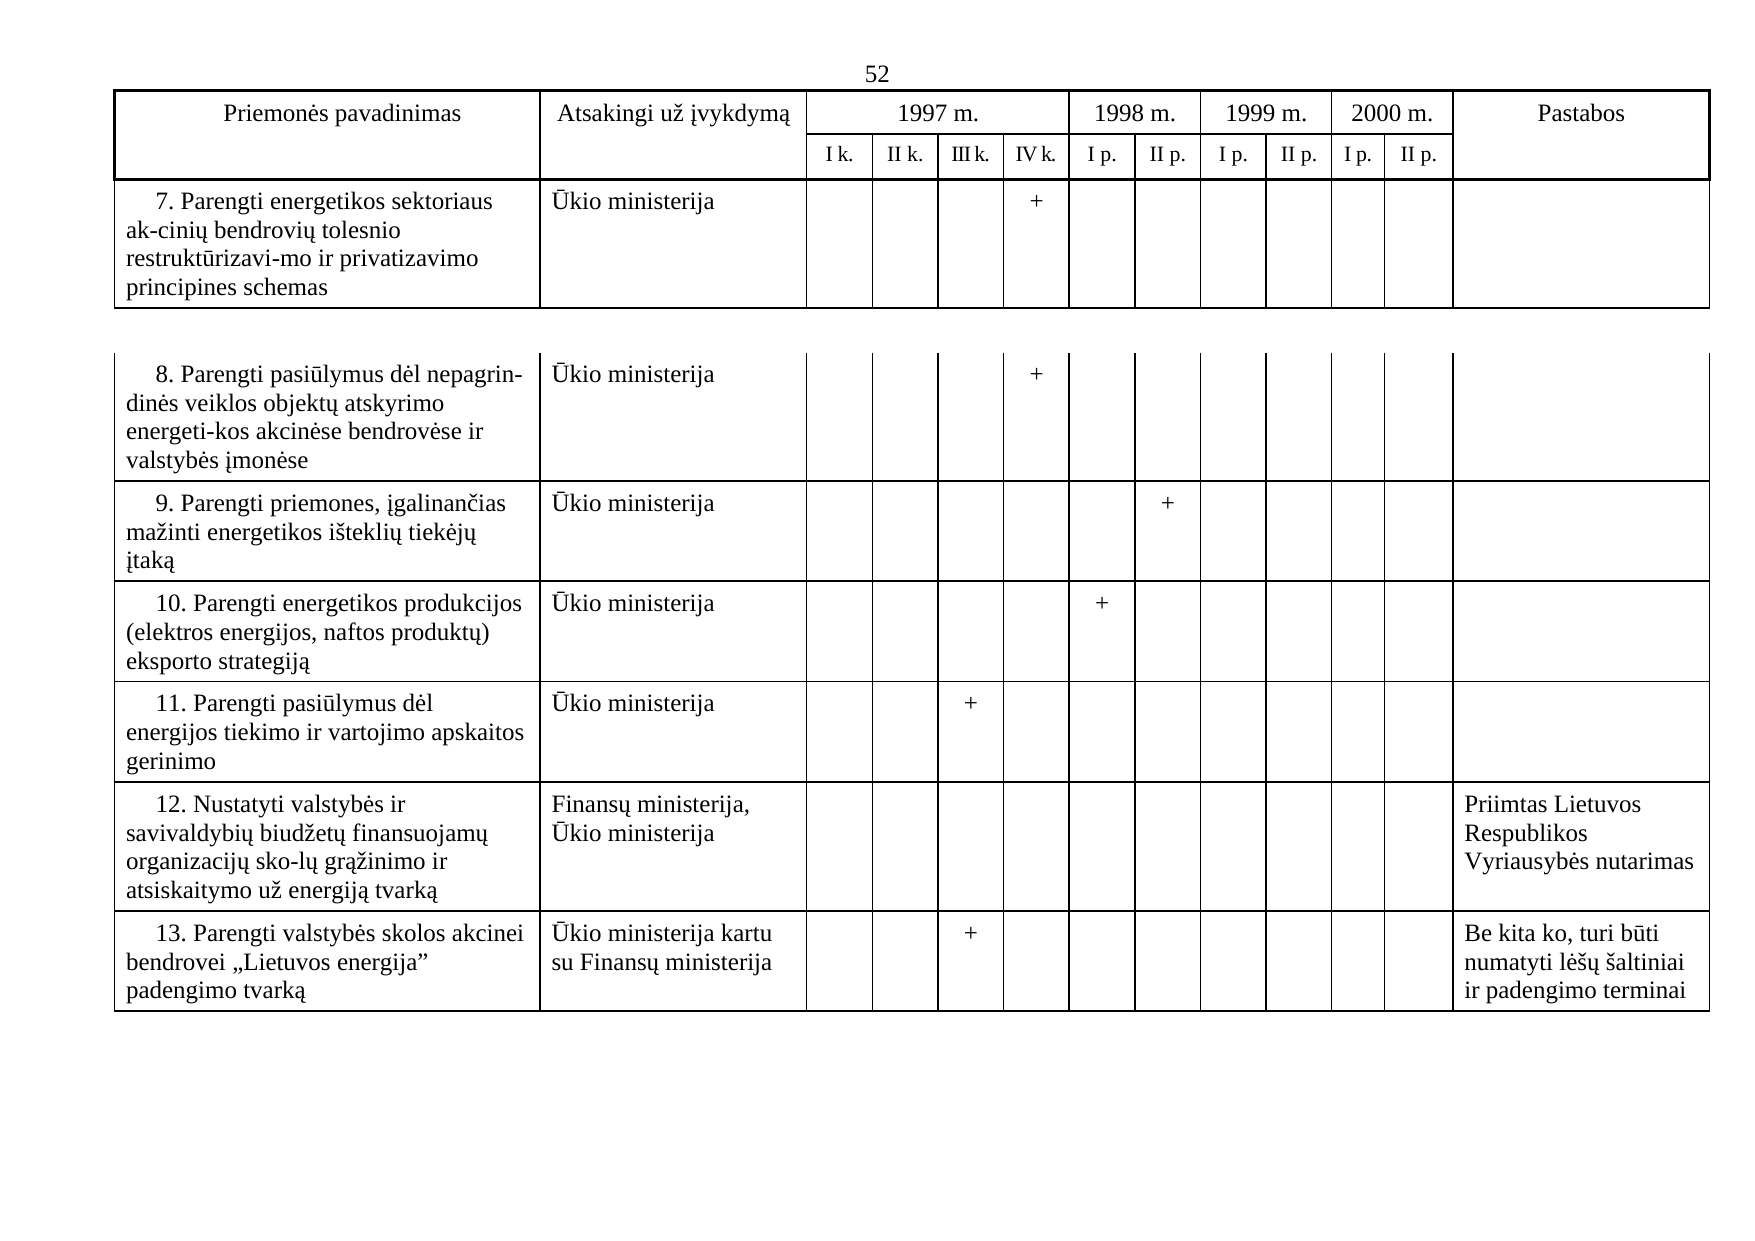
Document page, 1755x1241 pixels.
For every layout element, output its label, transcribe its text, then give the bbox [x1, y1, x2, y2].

table_cell [873, 582, 937, 681]
table_cell [1454, 582, 1709, 681]
table_cell [939, 482, 1003, 580]
table_cell 11. Parengti pasiūlymus dėl energijos tiekimo ir vartojimo apskaitos gerinimo [115, 682, 539, 781]
table_cell [1136, 682, 1200, 781]
table_cell [873, 682, 937, 781]
table_cell II p. [1136, 135, 1200, 178]
table_cell [1385, 783, 1452, 910]
table_cell + [1004, 181, 1068, 307]
table_cell Finansų ministerija, Ūkio ministerija [541, 783, 806, 910]
table_cell [1070, 783, 1134, 910]
table_cell [1332, 181, 1384, 307]
table_cell [1136, 353, 1200, 480]
table_cell [1136, 582, 1200, 681]
table_cell [807, 353, 872, 480]
table_cell [873, 181, 937, 307]
table_header 1999 m. [1201, 92, 1331, 133]
table_header Pastabos [1454, 92, 1708, 133]
table_cell [1385, 181, 1452, 307]
table_cell [1454, 133, 1708, 178]
table_cell [1385, 353, 1452, 480]
table_cell [807, 912, 872, 1010]
table_cell [873, 912, 937, 1010]
table_cell [1332, 912, 1384, 1010]
table_cell [1385, 309, 1453, 353]
table_cell [1069, 309, 1135, 353]
table_cell + [939, 912, 1003, 1010]
table_cell [1135, 309, 1200, 353]
table_cell [938, 309, 1003, 353]
table_cell [1004, 309, 1069, 353]
table_cell [807, 682, 872, 781]
table_cell [1454, 181, 1709, 307]
table_cell II p. [1385, 135, 1452, 178]
table_cell [873, 783, 937, 910]
table_cell II p. [1267, 135, 1331, 178]
table_cell II k. [873, 135, 937, 178]
table_cell I p. [1070, 135, 1134, 178]
table_cell [1136, 912, 1200, 1010]
table_cell [1385, 912, 1452, 1010]
table_cell [1454, 353, 1709, 480]
table_cell [1070, 682, 1134, 781]
table_cell [1201, 912, 1265, 1010]
table_cell + [1070, 582, 1134, 681]
table_cell IV k. [1004, 135, 1068, 178]
table_cell Ūkio ministerija [541, 353, 806, 480]
table_cell [1200, 309, 1266, 353]
table_cell [1267, 582, 1331, 681]
table_header Priemonės pavadinimas [116, 92, 539, 133]
table_cell 7. Parengti energetikos sektoriaus ak-cinių bendrovių tolesnio restruktūrizavi-mo ir privatizavimo principines schemas [115, 181, 539, 307]
table_cell [1332, 309, 1384, 353]
table_cell [1004, 582, 1068, 681]
table_cell [1332, 582, 1384, 681]
table_cell [807, 309, 872, 353]
table_cell Ūkio ministerija [541, 482, 806, 580]
table_cell [1332, 783, 1384, 910]
table_cell [116, 133, 539, 178]
table_cell 10. Parengti energetikos produkcijos (elektros energijos, naftos produktų) eksporto strategiją [115, 582, 539, 681]
table_cell Priimtas Lietuvos Respublikos Vyriausybės nutarimas [1454, 783, 1709, 910]
table_cell I p. [1332, 135, 1384, 178]
table_cell [1070, 353, 1134, 480]
table_cell [1201, 482, 1265, 580]
table_cell [1453, 309, 1709, 353]
table_cell I k. [807, 135, 872, 178]
table_cell [1454, 482, 1709, 580]
table_cell [807, 783, 872, 910]
table_cell [1201, 582, 1265, 681]
table_cell [1267, 482, 1331, 580]
table_cell [1201, 783, 1265, 910]
table_cell [115, 309, 540, 353]
table_cell [939, 582, 1003, 681]
table_cell [1201, 682, 1265, 781]
table_cell [807, 181, 872, 307]
table_cell [1004, 783, 1068, 910]
table_cell [807, 482, 872, 580]
table_cell + [1004, 353, 1068, 480]
table_cell [1266, 309, 1332, 353]
table_cell Ūkio ministerija [541, 582, 806, 681]
table_cell [873, 482, 937, 580]
table_cell [1070, 482, 1134, 580]
table_cell Ūkio ministerija [541, 682, 806, 781]
table_header 2000 m. [1332, 92, 1452, 133]
table_cell [1267, 682, 1331, 781]
table_cell [1136, 181, 1200, 307]
table_cell [1385, 582, 1452, 681]
table_cell [1136, 783, 1200, 910]
table_cell [1201, 181, 1265, 307]
table_cell [540, 309, 807, 353]
table_cell + [1136, 482, 1200, 580]
table_cell 13. Parengti valstybės skolos akcinei bendrovei „Lietuvos energija” padengimo tvarką [115, 912, 539, 1010]
table_cell [1332, 482, 1384, 580]
table_header Atsakingi už įvykdymą [541, 92, 806, 133]
table_cell [1004, 912, 1068, 1010]
table_cell [939, 181, 1003, 307]
table_cell [1332, 353, 1384, 480]
table_header 1997 m. [807, 92, 1068, 133]
table_cell [939, 353, 1003, 480]
table_cell [1385, 482, 1452, 580]
table_cell [1201, 353, 1265, 480]
table_cell III k. [939, 135, 1003, 178]
table_header 1998 m. [1070, 92, 1200, 133]
table_cell I p. [1201, 135, 1265, 178]
table_cell 8. Parengti pasiūlymus dėl nepagrin-dinės veiklos objektų atskyrimo energeti-kos akcinėse bendrovėse ir valstybės įmonėse [115, 353, 539, 480]
table_cell [1004, 482, 1068, 580]
table_cell Ūkio ministerija [541, 181, 806, 307]
table_cell Be kita ko, turi būti numatyti lėšų šaltiniai ir padengimo terminai [1454, 912, 1709, 1010]
table_cell [872, 309, 938, 353]
table_cell [1070, 181, 1134, 307]
table_cell [1267, 181, 1331, 307]
table_cell [1332, 682, 1384, 781]
table_cell [541, 133, 806, 178]
table_cell [1070, 912, 1134, 1010]
table_cell [873, 353, 937, 480]
table_cell [1385, 682, 1452, 781]
table_cell [1004, 682, 1068, 781]
table_cell 12. Nustatyti valstybės ir savivaldybių biudžetų finansuojamų organizacijų sko-lų grąžinimo ir atsiskaitymo už energiją tvarką [115, 783, 539, 910]
table_cell [807, 582, 872, 681]
table_cell [1267, 353, 1331, 480]
table_cell [1267, 783, 1331, 910]
table_cell + [939, 682, 1003, 781]
table_cell 9. Parengti priemones, įgalinančias mažinti energetikos išteklių tiekėjų įtaką [115, 482, 539, 580]
table_cell Ūkio ministerija kartu su Finansų ministerija [541, 912, 806, 1010]
table_cell [939, 783, 1003, 910]
table_cell [1267, 912, 1331, 1010]
table_cell [1454, 682, 1709, 781]
